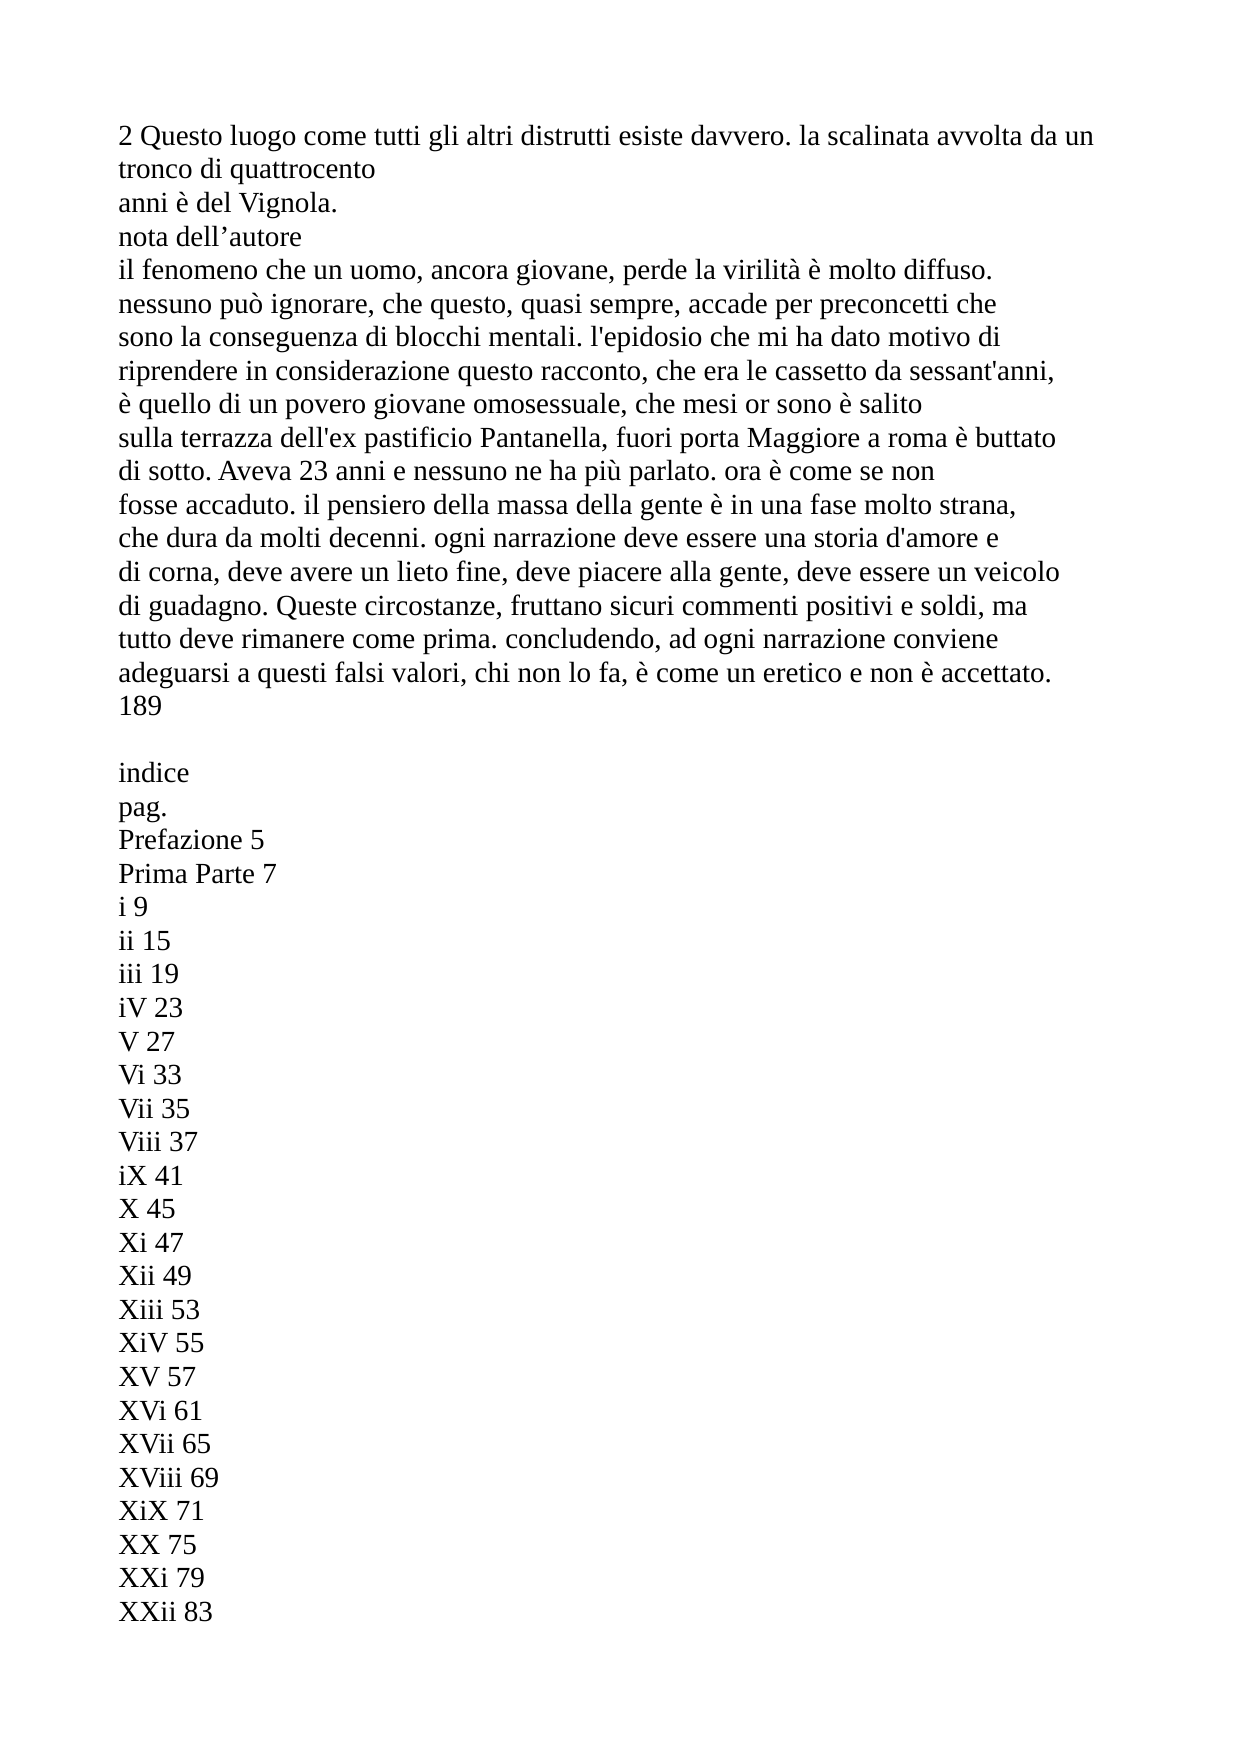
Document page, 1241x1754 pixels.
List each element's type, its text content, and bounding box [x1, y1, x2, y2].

text nessuno può ignorare, che questo, quasi sempre, accade per preconcetti che [118, 286, 1122, 319]
text pag. [118, 789, 1122, 822]
text XXii 83 [118, 1594, 1122, 1627]
text XiX 71 [118, 1493, 1122, 1527]
text iii 19 [118, 957, 1122, 990]
text Vii 35 [118, 1091, 1122, 1124]
text 189 [118, 688, 1122, 722]
text Xiii 53 [118, 1292, 1122, 1326]
text adeguarsi a questi falsi valori, chi non lo fa, è come un eretico e non è accettato. [118, 655, 1122, 688]
text iX 41 [118, 1158, 1122, 1191]
text è quello di un povero giovane omosessuale, che mesi or sono è salito [118, 386, 1122, 420]
text iV 23 [118, 990, 1122, 1024]
text XVi 61 [118, 1393, 1122, 1426]
text riprendere in considerazione questo racconto, che era le cassetto da sessant'anni, [118, 353, 1122, 386]
text sono la conseguenza di blocchi mentali. l'epidosio che mi ha dato motivo di [118, 319, 1122, 353]
text XV 57 [118, 1359, 1122, 1393]
text anni è del Vignola. [118, 185, 1122, 219]
text ii 15 [118, 923, 1122, 957]
text che dura da molti decenni. ogni narrazione deve essere una storia d'amore e [118, 521, 1122, 554]
text Vi 33 [118, 1057, 1122, 1091]
text tutto deve rimanere come prima. concludendo, ad ogni narrazione conviene [118, 621, 1122, 655]
text il fenomeno che un uomo, ancora giovane, perde la virilità è molto diffuso. [118, 252, 1122, 286]
text di corna, deve avere un lieto fine, deve piacere alla gente, deve essere un veicolo [118, 554, 1122, 588]
text Prefazione 5 [118, 822, 1122, 856]
text di sotto. Aveva 23 anni e nessuno ne ha più parlato. ora è come se non [118, 453, 1122, 487]
text XXi 79 [118, 1560, 1122, 1594]
text XViii 69 [118, 1460, 1122, 1493]
text XVii 65 [118, 1426, 1122, 1460]
text Xii 49 [118, 1258, 1122, 1292]
text Prima Parte 7 [118, 856, 1122, 889]
text XX 75 [118, 1527, 1122, 1560]
text X 45 [118, 1191, 1122, 1225]
text Xi 47 [118, 1225, 1122, 1258]
text di guadagno. Queste circostanze, fruttano sicuri commenti positivi e soldi, ma [118, 588, 1122, 621]
text V 27 [118, 1024, 1122, 1057]
text i 9 [118, 889, 1122, 923]
text sulla terrazza dell'ex pastificio Pantanella, fuori porta Maggiore a roma è buttato [118, 420, 1122, 453]
text nota dell’autore [118, 219, 1122, 252]
text 2 Questo luogo come tutti gli altri distrutti esiste davvero. la scalinata avvolta da un tronco di quattrocento [118, 118, 1122, 185]
text indice [118, 755, 1122, 789]
text XiV 55 [118, 1326, 1122, 1359]
text fosse accaduto. il pensiero della massa della gente è in una fase molto strana, [118, 487, 1122, 521]
text Viii 37 [118, 1124, 1122, 1158]
